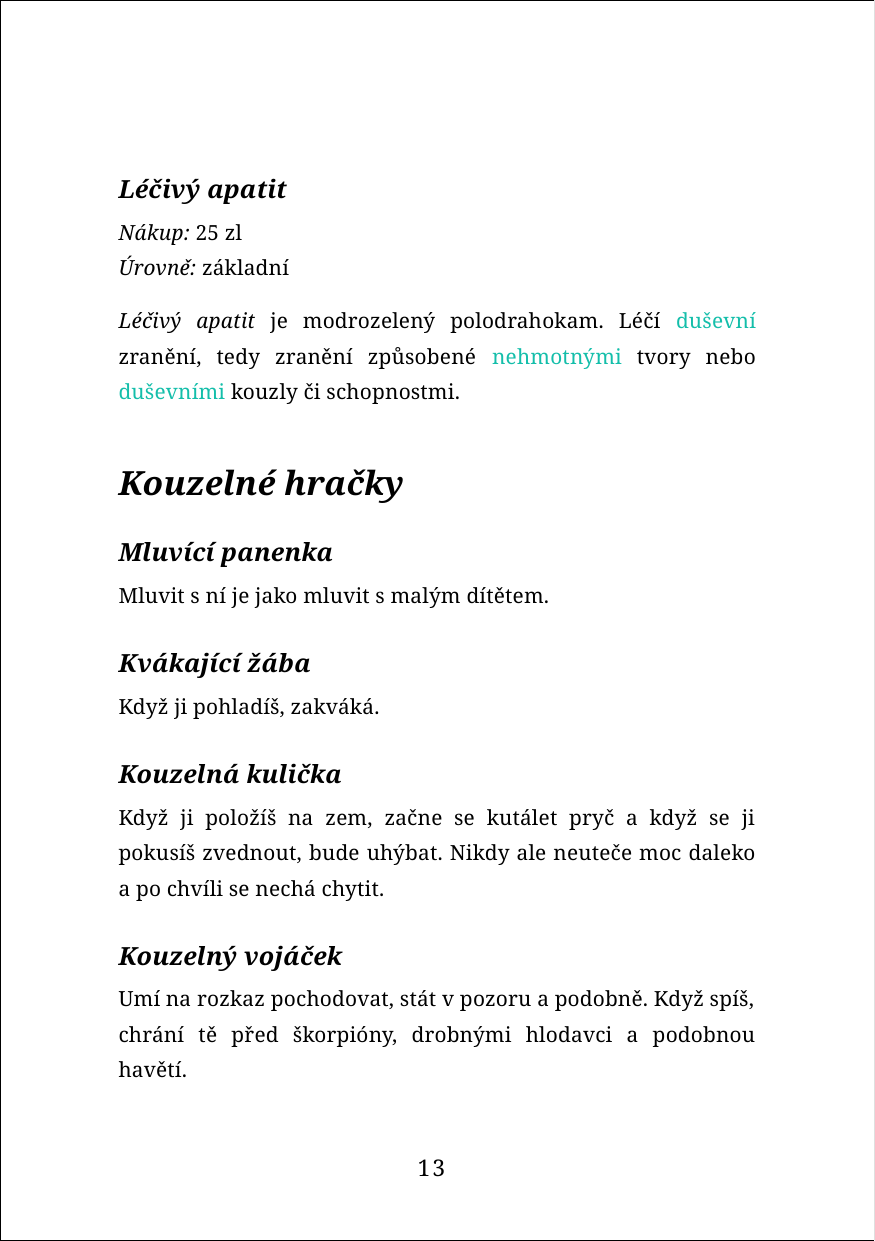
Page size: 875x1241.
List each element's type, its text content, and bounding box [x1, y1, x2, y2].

text Když ji položíš na zem, začne se kutálet pryč a když se ji pokusíš zvednout, bude uhýbat. Nikdy ale neuteče moc daleko a po chvíli se nechá chytit. [118, 803, 756, 902]
text Když ji pohladíš, zakváká. [118, 692, 756, 720]
subtitle Kouzelná kulička [118, 757, 756, 791]
text Umí na rozkaz pochodovat, stát v pozoru a podobně. Když spíš, chrání tě před škorpióny, drobnými hlodavci a podobnou havětí. [118, 984, 756, 1084]
text Nákup: 25 zl Úrovně: základní [118, 218, 756, 282]
subtitle Léčivý apatit [118, 172, 756, 206]
text Léčivý apatit je modrozelený polodrahokam. Léčí duševní zranění, tedy zranění způsobené nehmotnými tvory nebo duševními kouzly či schopnostmi. [118, 306, 756, 406]
subtitle Kouzelný vojáček [118, 939, 756, 973]
subtitle Kvákající žába [118, 646, 756, 680]
text Mluvit s ní je jako mluvit s malým dítětem. [118, 581, 756, 609]
subtitle Kouzelné hračky [118, 460, 756, 506]
subtitle Mluvící panenka [118, 535, 756, 569]
